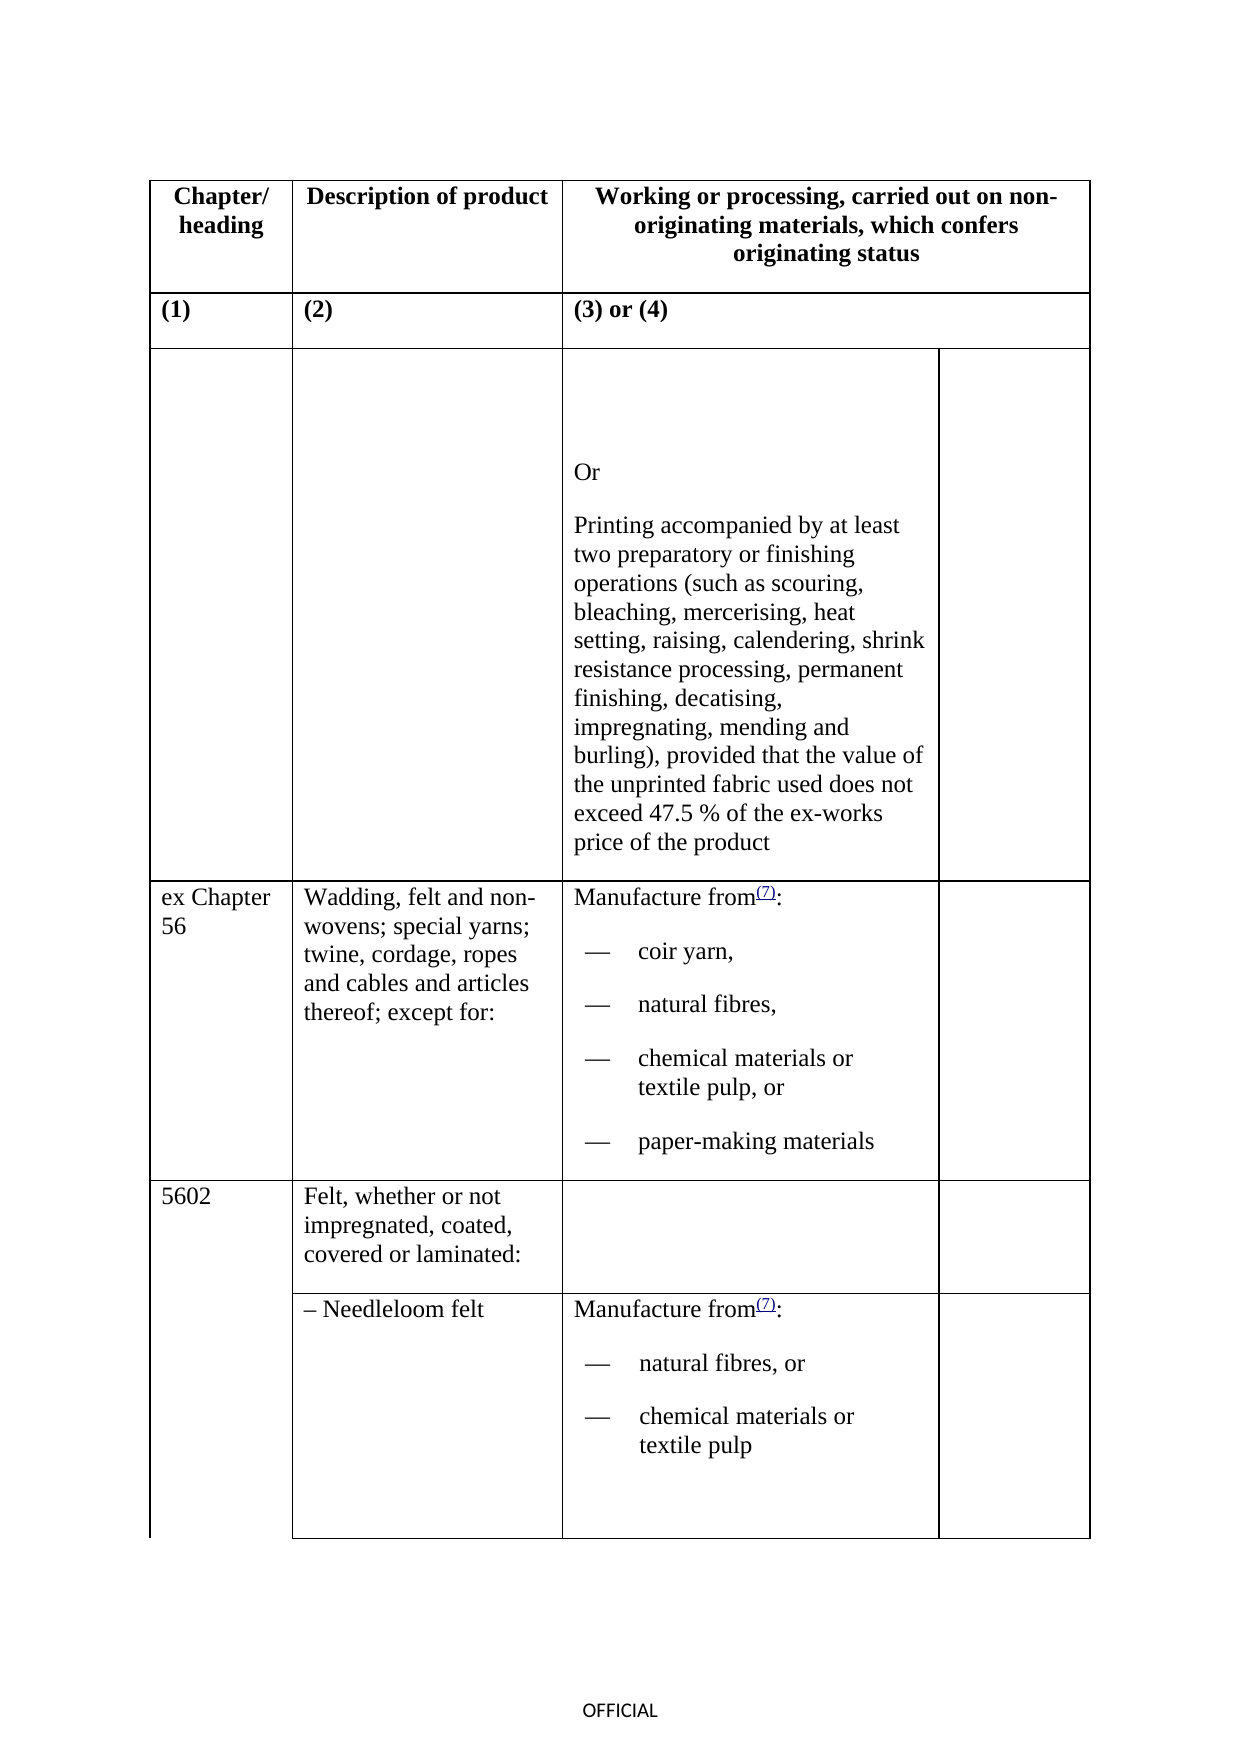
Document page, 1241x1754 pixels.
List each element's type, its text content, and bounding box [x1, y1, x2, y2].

table_cell 5602 [151, 1181, 292, 1292]
table_header natural fibres, or [628, 1348, 928, 1401]
table_cell (3) or (4) [563, 294, 1089, 348]
table_cell [940, 349, 1089, 880]
table_cell chemical materials or textile pulp [628, 1401, 928, 1484]
table_cell — [574, 1401, 628, 1484]
table_cell Manufacture from(7): [563, 1294, 938, 1538]
table_cell [634, 349, 928, 403]
table_cell Or Printing accompanied by at least two preparatory or finishing operations (such as scouring, bleaching, mercerising, heat setting, raising, calendering, shrink resistance processing, permanent finishing, decatising, impregnating, mending and burling), provided that the value of the unprinted fabric used does not exceed 47.5 % of the ex-works price of the product [563, 349, 938, 880]
table_cell [940, 1181, 1089, 1292]
table_cell — [574, 1126, 627, 1179]
table_cell Wadding, felt and non-wovens; special yarns; twine, cordage, ropes and cables and articles thereof; except for: [293, 882, 562, 1179]
table_header — [574, 1348, 628, 1401]
table_cell Manufacture from(7): [563, 882, 938, 1179]
table_header — [574, 936, 627, 989]
table_header Chapter/ heading [151, 181, 292, 292]
table_cell [940, 1294, 1089, 1538]
table_header coir yarn, [627, 936, 928, 989]
table_cell natural fibres, [627, 990, 928, 1043]
table_cell [293, 349, 562, 880]
table_cell (1) [151, 294, 292, 348]
table_cell – Needleloom felt [293, 1294, 562, 1538]
table_cell [574, 349, 634, 403]
table_cell ex Chapter 56 [151, 882, 292, 1179]
table_cell [151, 1293, 292, 1538]
table_cell paper-making materials [627, 1126, 928, 1179]
table_cell [940, 882, 1089, 1179]
table_cell [563, 1181, 938, 1292]
table_header Working or processing, carried out on non-originating materials, which confers originating status [563, 181, 1089, 292]
table_cell chemical materials or textile pulp, or [627, 1043, 928, 1126]
table_cell — [574, 1043, 627, 1126]
table_cell (2) [293, 294, 562, 348]
table_cell Felt, whether or not impregnated, coated, covered or laminated: [293, 1181, 562, 1292]
table_cell [151, 349, 292, 880]
table_cell — [574, 990, 627, 1043]
table_header Description of product [293, 181, 562, 292]
